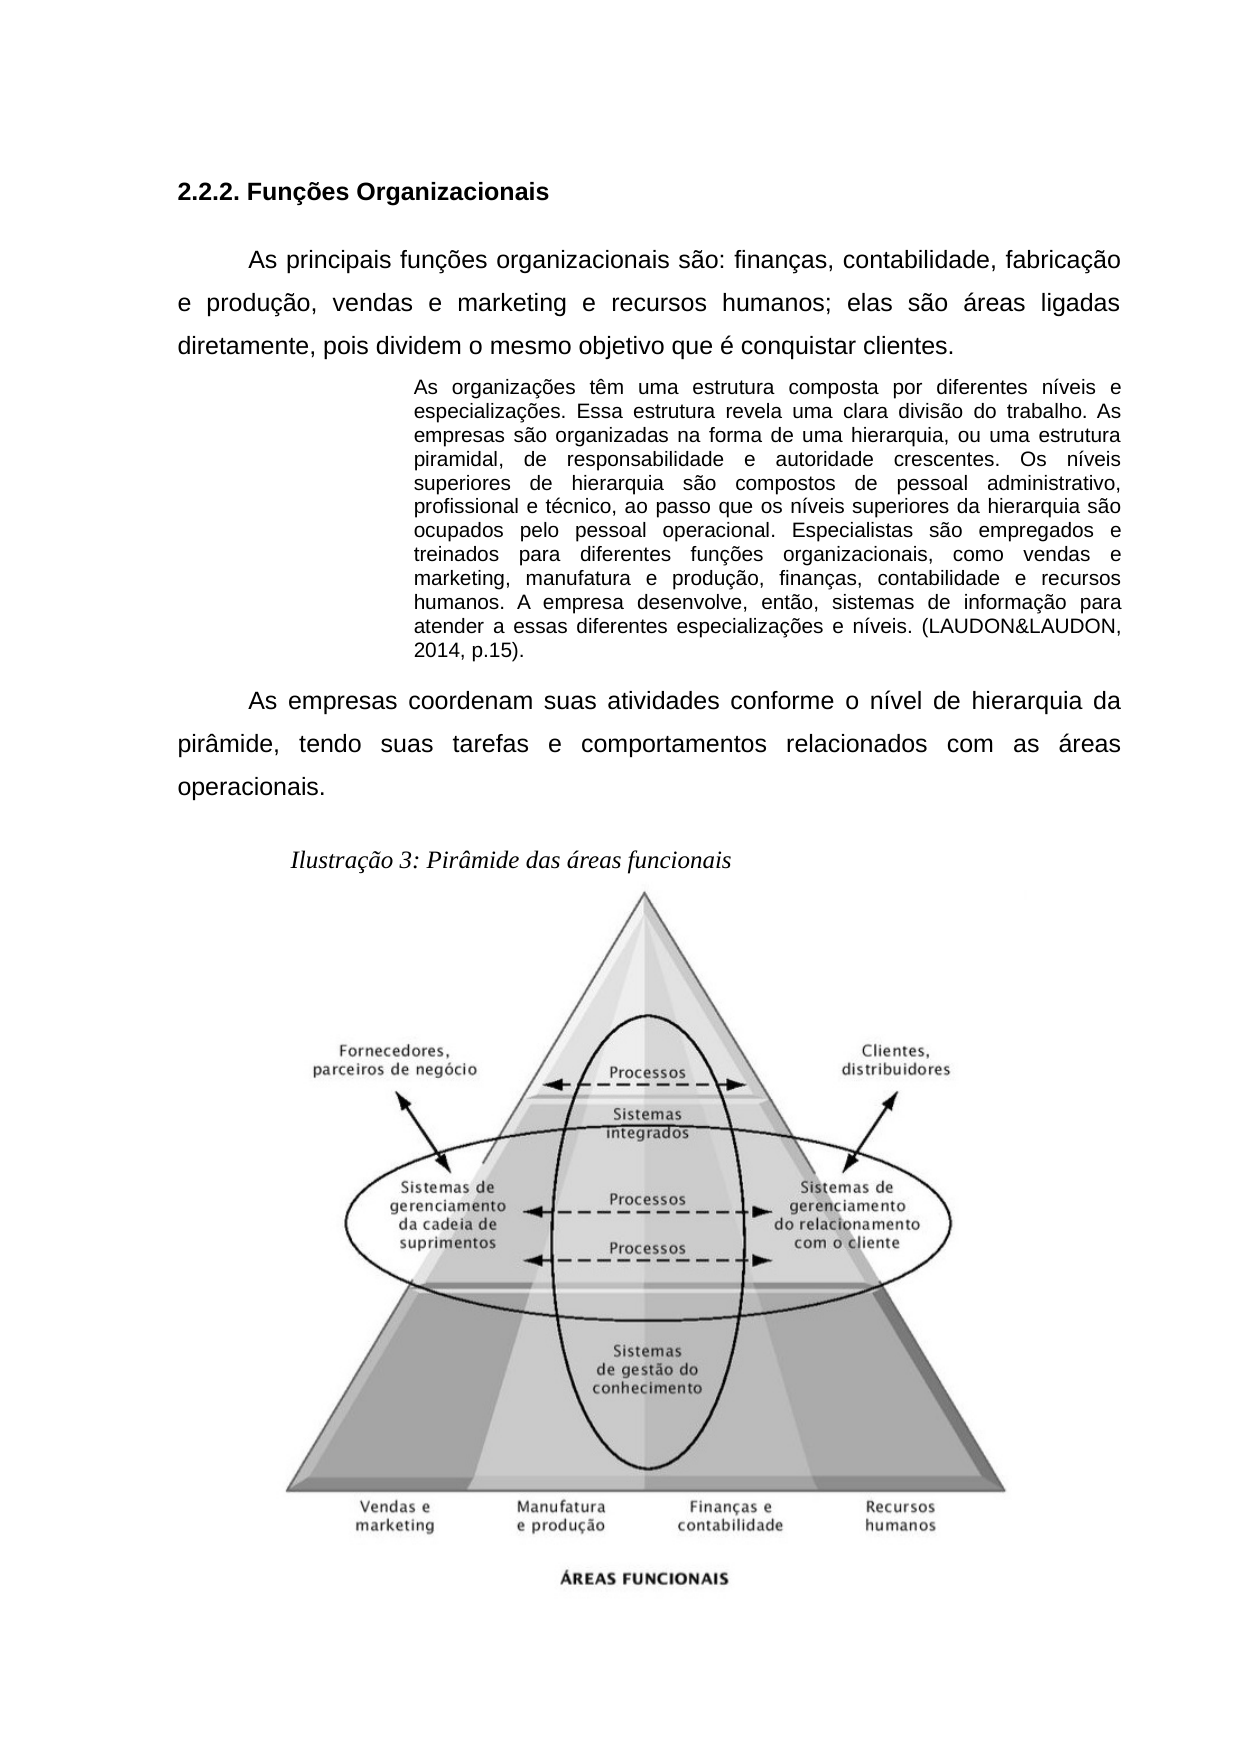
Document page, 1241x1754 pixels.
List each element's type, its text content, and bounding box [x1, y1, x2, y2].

text As organizações têm uma estrutura composta por diferentes níveis e especializações. Essa estrutura revela uma clara divisão do trabalho. As empresas são organizadas na forma de uma hierarquia, ou uma estrutura piramidal, de responsabilidade e autoridade crescentes. Os níveis superiores de hierarquia são compostos de pessoal administrativo, profissional e técnico, ao passo que os níveis superiores da hierarquia são ocupados pelo pessoal operacional. Especialistas são empregados e treinados para diferentes funções organizacionais, como vendas e marketing, manufatura e produção, finanças, contabilidade e recursos humanos. A empresa desenvolve, então, sistemas de informação para atender a essas diferentes especializações e níveis. (LAUDON&LAUDON, 2014, p.15). [413, 374, 1122, 662]
subtitle 2.2.2. Funções Organizacionais [177, 177, 1122, 206]
text As principais funções organizacionais são: finanças, contabilidade, fabricação e produção, vendas e marketing e recursos humanos; elas são áreas ligadas diretamente, pois dividem o mesmo objetivo que é conquistar clientes. [177, 245, 1122, 360]
picture [268, 874, 1031, 1604]
text Ilustração 3: Pirâmide das áreas funcionais [290, 845, 1009, 874]
text As empresas coordenam suas atividades conforme o nível de hierarquia da pirâmide, tendo suas tarefas e comportamentos relacionados com as áreas operacionais. [177, 686, 1122, 801]
